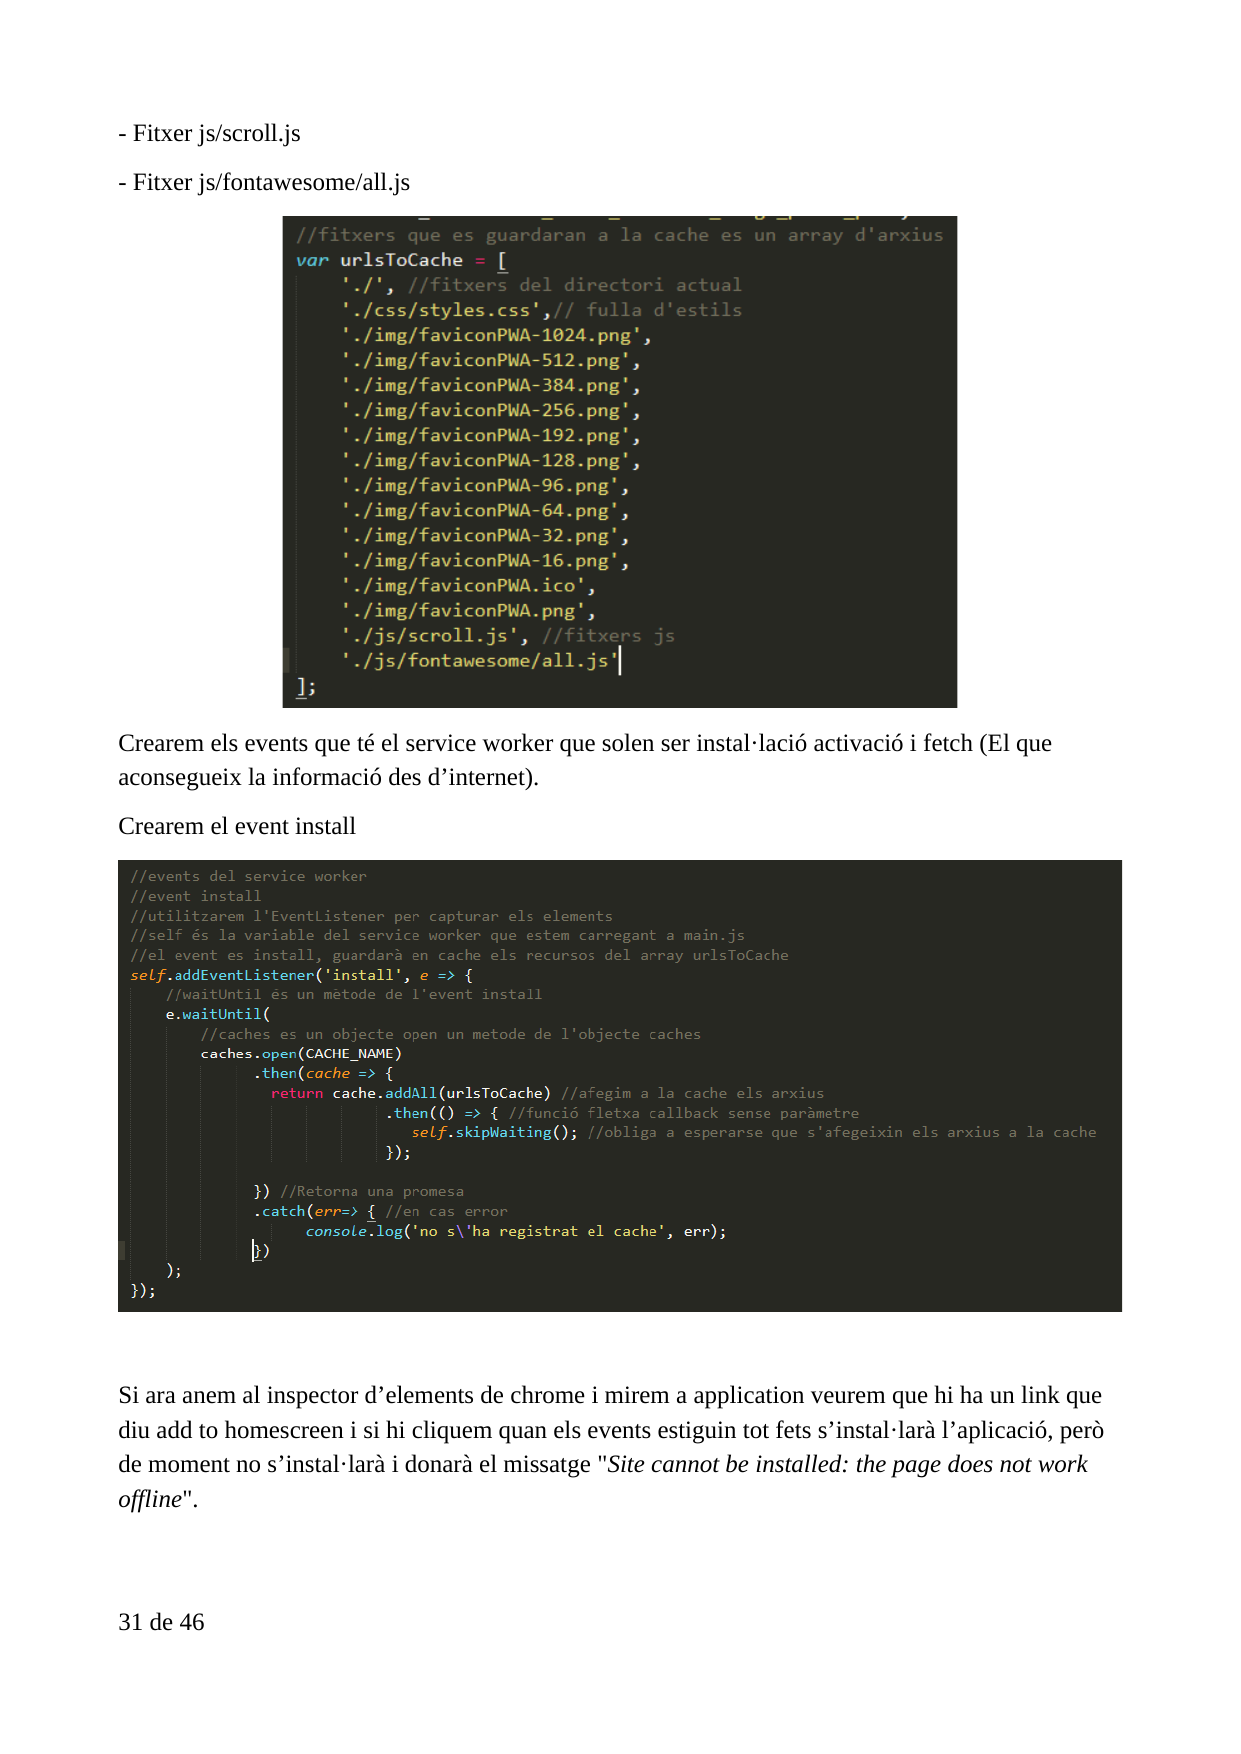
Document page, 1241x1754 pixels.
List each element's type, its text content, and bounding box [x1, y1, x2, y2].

text Crearem els events que té el service worker que solen ser instal·lació activació i fetch (El que aconsegueix la informació des d’internet). [118, 728, 1122, 791]
text - Fitxer js/fontawesome/all.js [118, 167, 1122, 196]
picture [118, 860, 1123, 1312]
text Crearem el event install [118, 811, 1122, 840]
text - Fitxer js/scroll.js [118, 118, 1122, 147]
picture [282, 216, 958, 708]
text Si ara anem al inspector d’elements de chrome i mirem a application veurem que hi ha un link que diu add to homescreen i si hi cliquem quan els events estiguin tot fets s’instal·larà l’aplicació, però de moment no s’instal·larà i donarà el missatge "Site cannot be installed: the page does not work offline". [118, 1381, 1122, 1513]
